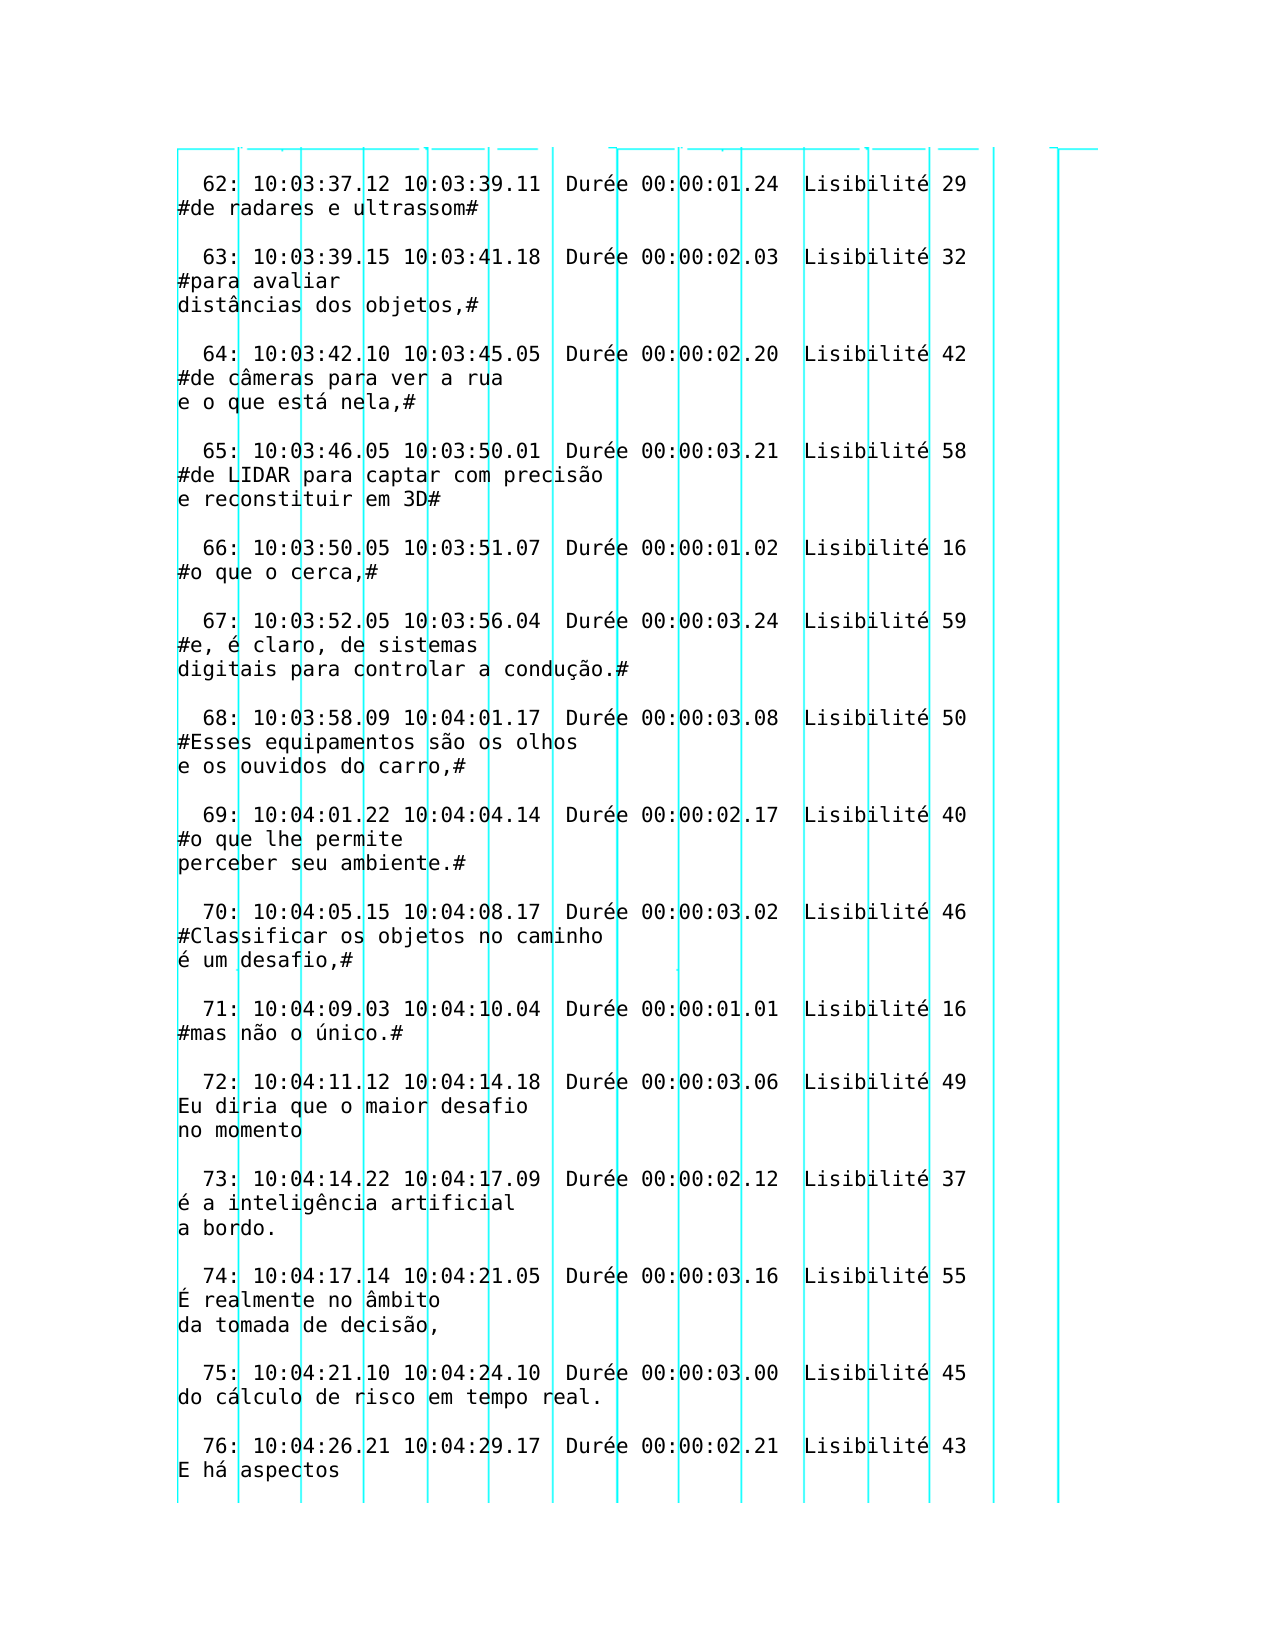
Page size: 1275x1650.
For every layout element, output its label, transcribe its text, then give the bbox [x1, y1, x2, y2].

text e reconstituir em 3D# [177, 487, 1098, 512]
text E há aspectos [177, 1458, 1098, 1482]
text 63: 10:03:39.15 10:03:41.18 Durée 00:00:02.03 Lisibilité 32 [177, 245, 1098, 269]
picture [177, 317, 1098, 342]
text Eu diria que o maior desafio [177, 1094, 1098, 1118]
text 73: 10:04:14.22 10:04:17.09 Durée 00:00:02.12 Lisibilité 37 [177, 1167, 1098, 1191]
text perceber seu ambiente.# [177, 851, 1098, 876]
picture [177, 682, 1098, 706]
text #Esses equipamentos são os olhos [177, 730, 1098, 754]
text #de radares e ultrassom# [177, 196, 1098, 220]
text 62: 10:03:37.12 10:03:39.11 Durée 00:00:01.24 Lisibilité 29 [177, 172, 1098, 196]
text #mas não o único.# [177, 1021, 1098, 1046]
text #o que lhe permite [177, 827, 1098, 851]
picture [177, 220, 1098, 245]
text distâncias dos objetos,# [177, 293, 1098, 317]
text no momento [177, 1118, 1098, 1143]
picture [177, 779, 1098, 803]
text 72: 10:04:11.12 10:04:14.18 Durée 00:00:03.06 Lisibilité 49 [177, 1070, 1098, 1094]
text 76: 10:04:26.21 10:04:29.17 Durée 00:00:02.21 Lisibilité 43 [177, 1434, 1098, 1458]
picture [177, 1410, 1098, 1434]
text 65: 10:03:46.05 10:03:50.01 Durée 00:00:03.21 Lisibilité 58 [177, 439, 1098, 463]
picture [177, 1482, 1098, 1503]
text 71: 10:04:09.03 10:04:10.04 Durée 00:00:01.01 Lisibilité 16 [177, 997, 1098, 1021]
text É realmente no âmbito [177, 1288, 1098, 1313]
text #para avaliar [177, 269, 1098, 293]
picture [177, 1046, 1098, 1070]
picture [177, 1240, 1098, 1264]
text e os ouvidos do carro,# [177, 754, 1098, 779]
text 68: 10:03:58.09 10:04:01.17 Durée 00:00:03.08 Lisibilité 50 [177, 706, 1098, 730]
text #de LIDAR para captar com precisão [177, 463, 1098, 487]
picture [177, 414, 1098, 439]
text 70: 10:04:05.15 10:04:08.17 Durée 00:00:03.02 Lisibilité 46 [177, 900, 1098, 924]
picture [177, 512, 1098, 536]
picture [177, 973, 1098, 997]
text 74: 10:04:17.14 10:04:21.05 Durée 00:00:03.16 Lisibilité 55 [177, 1264, 1098, 1288]
picture [177, 876, 1098, 900]
picture [177, 584, 1098, 609]
text é a inteligência artificial [177, 1191, 1098, 1216]
picture [177, 1337, 1098, 1361]
picture [177, 147, 1098, 172]
text é um desafio,# [177, 948, 1098, 973]
text do cálculo de risco em tempo real. [177, 1385, 1098, 1410]
text #o que o cerca,# [177, 560, 1098, 584]
text 64: 10:03:42.10 10:03:45.05 Durée 00:00:02.20 Lisibilité 42 [177, 342, 1098, 366]
text #de câmeras para ver a rua [177, 366, 1098, 390]
text 67: 10:03:52.05 10:03:56.04 Durée 00:00:03.24 Lisibilité 59 [177, 609, 1098, 633]
picture [177, 1143, 1098, 1167]
text 66: 10:03:50.05 10:03:51.07 Durée 00:00:01.02 Lisibilité 16 [177, 536, 1098, 560]
text #e, é claro, de sistemas [177, 633, 1098, 657]
text 69: 10:04:01.22 10:04:04.14 Durée 00:00:02.17 Lisibilité 40 [177, 803, 1098, 827]
text 75: 10:04:21.10 10:04:24.10 Durée 00:00:03.00 Lisibilité 45 [177, 1361, 1098, 1385]
text e o que está nela,# [177, 390, 1098, 414]
text a bordo. [177, 1216, 1098, 1240]
text da tomada de decisão, [177, 1313, 1098, 1337]
text digitais para controlar a condução.# [177, 657, 1098, 682]
text #Classificar os objetos no caminho [177, 924, 1098, 948]
